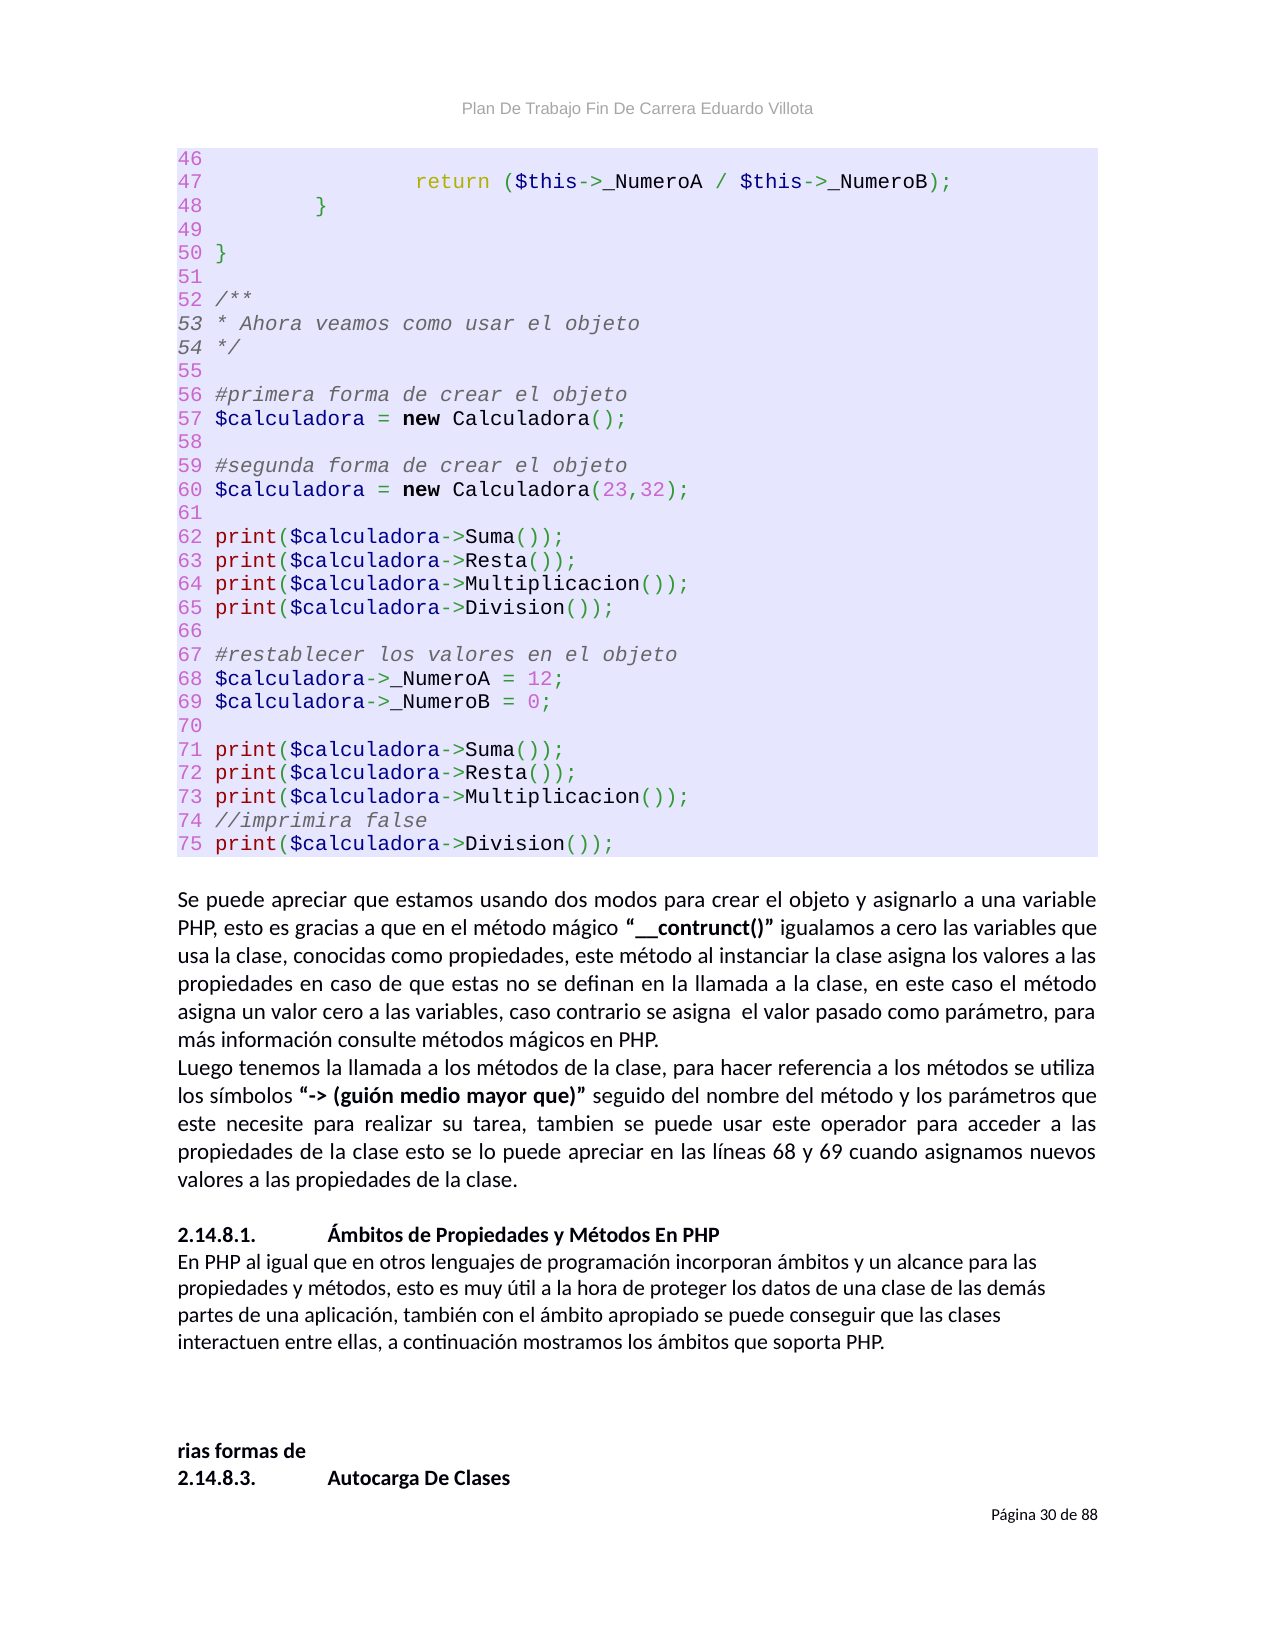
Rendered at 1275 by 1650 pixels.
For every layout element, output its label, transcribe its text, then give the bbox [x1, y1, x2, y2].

text 73 print($calculadora->Multiplicacion()); [177, 786, 1098, 810]
text En PHP al igual que en otros lenguajes de programación incorporan ámbitos y un alcance para las propiedades y métodos, esto es muy útil a la hora de proteger los datos de una clase de las demás partes de una aplicación, también con el ámbito apropiado se puede conseguir que las clases interactuen entre ellas, a continuación mostramos los ámbitos que soporta PHP. [177, 1248, 1098, 1354]
text 61 [177, 502, 1098, 526]
text 72 print($calculadora->Resta()); [177, 762, 1098, 786]
text 46 [177, 148, 1098, 171]
text 67 #restablecer los valores en el objeto [177, 644, 1098, 668]
text 2.14.8.3. Autocarga De Clases [177, 1464, 1098, 1491]
text 62 print($calculadora->Suma()); [177, 526, 1098, 549]
text 68 $calculadora->_NumeroA = 12; [177, 668, 1098, 691]
text 48 } [177, 195, 1098, 218]
text 69 $calculadora->_NumeroB = 0; [177, 691, 1098, 715]
text 50 } [177, 242, 1098, 266]
text 58 [177, 431, 1098, 455]
text 55 [177, 360, 1098, 384]
text 49 [177, 218, 1098, 242]
text 66 [177, 621, 1098, 644]
text 57 $calculadora = new Calculadora(); [177, 408, 1098, 431]
text 53 * Ahora veamos como usar el objeto [177, 313, 1098, 337]
text 56 #primera forma de crear el objeto [177, 384, 1098, 408]
text 64 print($calculadora->Multiplicacion()); [177, 573, 1098, 597]
text Se puede apreciar que estamos usando dos modos para crear el objeto y asignarlo a una variable PHP, esto es gracias a que en el método mágico “__contrunct()” igualamos a cero las variables que usa la clase, conocidas como propiedades, este método al instanciar la clase asigna los valores a las propiedades en caso de que estas no se definan en la llamada a la clase, en este caso el método asigna un valor cero a las variables, caso contrario se asigna el valor pasado como parámetro, para más información consulte métodos mágicos en PHP. [177, 885, 1098, 1053]
text 60 $calculadora = new Calculadora(23,32); [177, 479, 1098, 502]
text 74 //imprimira false [177, 810, 1098, 833]
text 71 print($calculadora->Suma()); [177, 739, 1098, 762]
text 51 [177, 266, 1098, 289]
text 47 return ($this->_NumeroA / $this->_NumeroB); [177, 171, 1098, 195]
text 75 print($calculadora->Division()); [177, 833, 1098, 857]
text 65 print($calculadora->Division()); [177, 597, 1098, 621]
text 2.14.8.1. Ámbitos de Propiedades y Métodos En PHP [177, 1221, 1098, 1248]
text 70 [177, 715, 1098, 739]
text rias formas de [177, 1437, 1098, 1464]
text 54 */ [177, 337, 1098, 360]
text Luego tenemos la llamada a los métodos de la clase, para hacer referencia a los métodos se utiliza los símbolos “-> (guión medio mayor que)” seguido del nombre del método y los parámetros que este necesite para realizar su tarea, tambien se puede usar este operador para acceder a las propiedades de la clase esto se lo puede apreciar en las líneas 68 y 69 cuando asignamos nuevos valores a las propiedades de la clase. [177, 1053, 1098, 1193]
text 52 /** [177, 289, 1098, 313]
text 63 print($calculadora->Resta()); [177, 549, 1098, 573]
text 59 #segunda forma de crear el objeto [177, 455, 1098, 479]
